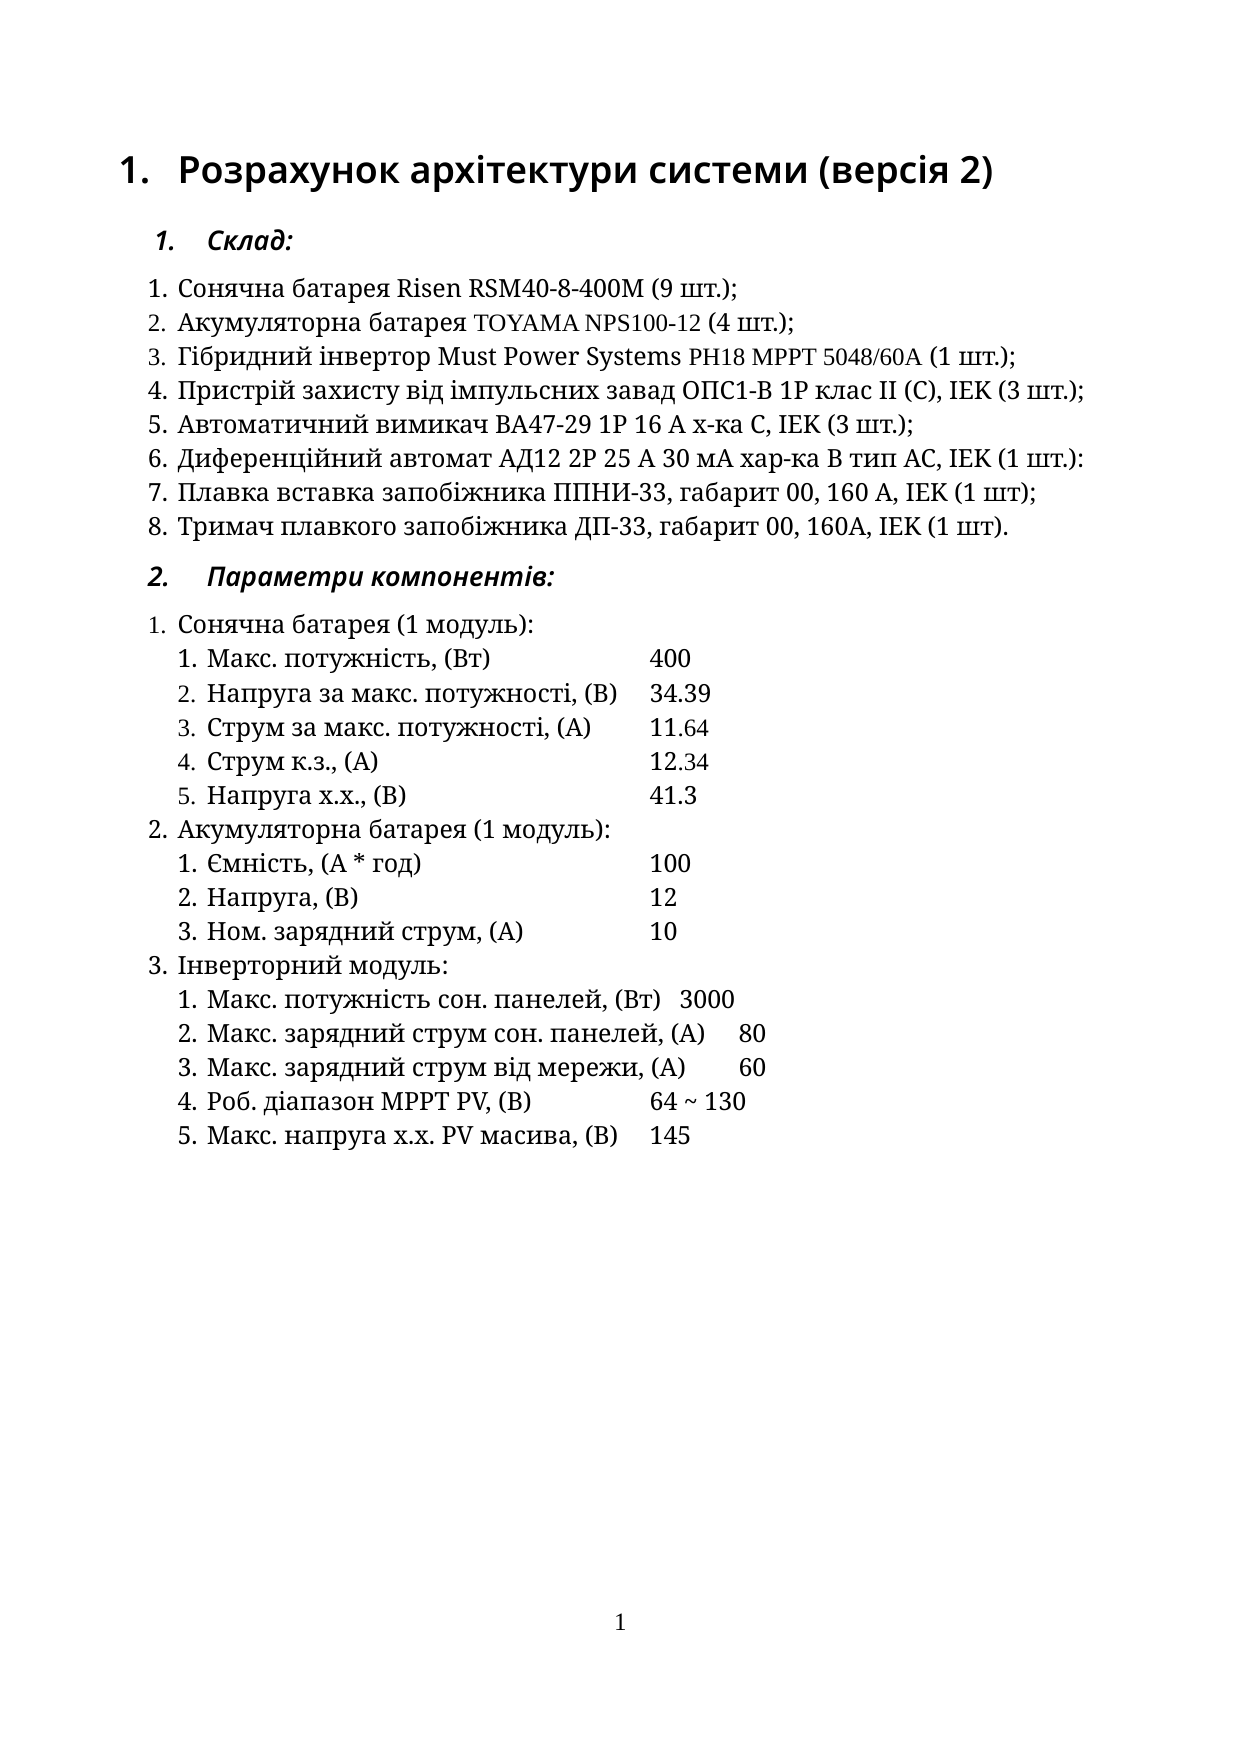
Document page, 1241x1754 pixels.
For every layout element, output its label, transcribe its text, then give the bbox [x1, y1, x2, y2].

list Макс. зарядний струм від мережи, (А) 60 [177, 1050, 1122, 1084]
list Пристрій захисту від імпульсних завад ОПС1-B 1P клас II (C), IEK (3 шт.); [148, 373, 1122, 407]
list Інверторний модуль: [148, 948, 1122, 982]
list Роб. діапазон MPPT PV, (В) 64 ~ 130 [177, 1084, 1122, 1118]
list Тримач плавкого запобіжника ДП-33, габарит 00, 160А, IEK (1 шт). [148, 509, 1122, 543]
list Струм за макс. потужності, (А) 11.64 [177, 709, 1122, 743]
list Акумуляторна батарея TOYAMA NPS100-12 (4 шт.); [148, 305, 1122, 339]
list Диференційний автомат АД12 2P 25 А 30 мА хар-ка B тип AC, IEK (1 шт.): [148, 441, 1122, 475]
list Макс. потужність сон. панелей, (Вт) 3000 [177, 982, 1122, 1016]
list Напруга х.х., (В) 41.3 [177, 777, 1122, 811]
subtitle Параметри компонентів: [148, 558, 1122, 594]
list Макс. зарядний струм сон. панелей, (А) 80 [177, 1016, 1122, 1050]
list Плавка вставка запобіжника ППНИ-33, габарит 00, 160 А, IEK (1 шт); [148, 475, 1122, 509]
list Гібридний інвертор Must Power Systems PH18 MPPT 5048/60A (1 шт.); [148, 339, 1122, 373]
list Автоматичний вимикач ВА47-29 1P 16 А х-ка C, IEK (3 шт.); [148, 407, 1122, 441]
list Сонячна батарея (1 модуль): [148, 607, 1122, 641]
subtitle Розрахунок архітектури системи (версія 2) [118, 143, 1122, 194]
list Струм к.з., (А) 12.34 [177, 743, 1122, 777]
list Ном. зарядний струм, (А) 10 [177, 914, 1122, 948]
list Сонячна батарея Risen RSM40-8-400M (9 шт.); [148, 271, 1122, 305]
list Макс. напруга х.х. PV масива, (В) 145 [177, 1118, 1122, 1152]
list Акумуляторна батарея (1 модуль): [148, 811, 1122, 846]
subtitle Склад: [153, 221, 1122, 258]
list Напруга за макс. потужності, (В) 34.39 [177, 675, 1122, 709]
list Напруга, (В) 12 [177, 879, 1122, 914]
list Макс. потужність, (Вт) 400 [177, 641, 1122, 675]
list Ємність, (А * год) 100 [177, 846, 1122, 879]
